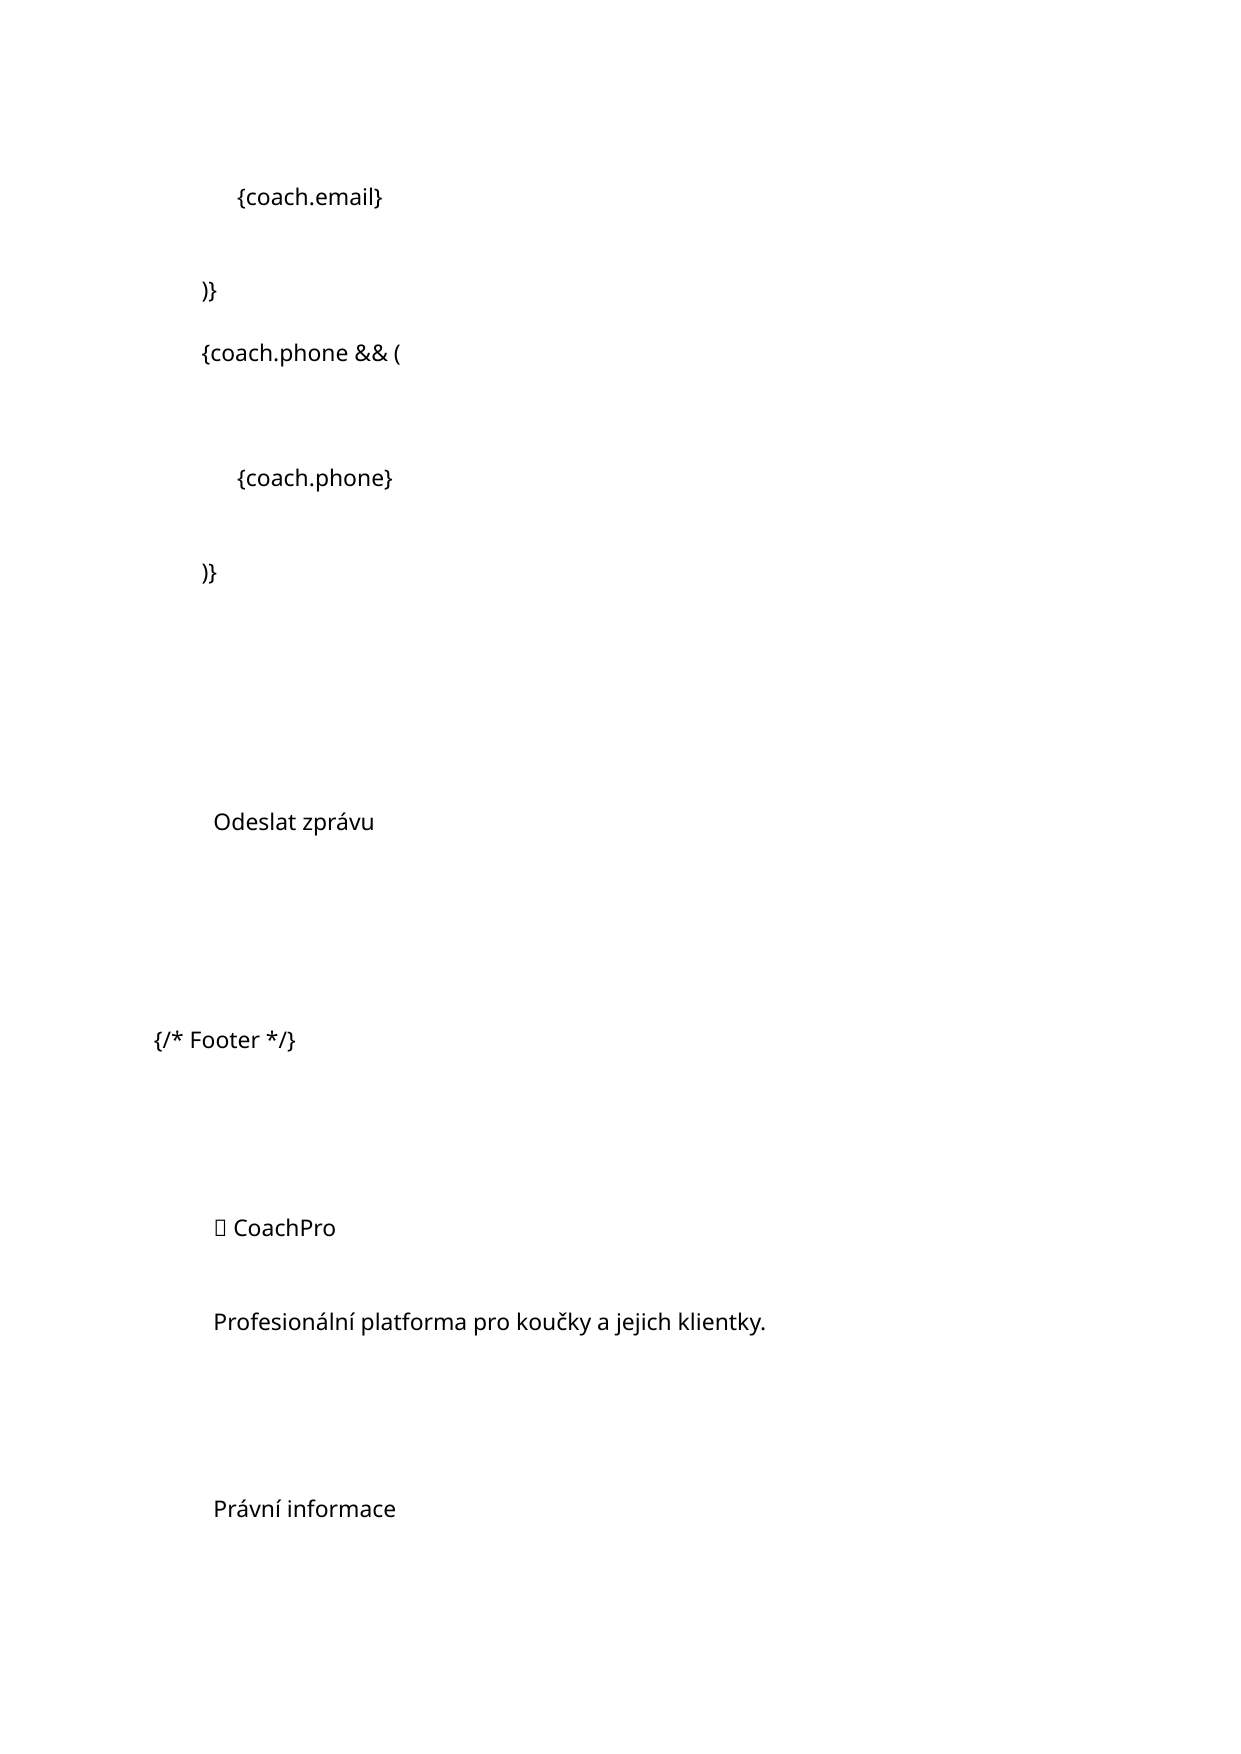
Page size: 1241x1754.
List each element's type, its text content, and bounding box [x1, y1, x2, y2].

text Profesionální platforma pro koučky a jejich klientky. [118, 1306, 1122, 1337]
text {coach.email} [118, 181, 1122, 212]
text {coach.phone && ( [118, 337, 1122, 368]
text Právní informace [118, 1493, 1122, 1524]
text {/* Footer */} [118, 1024, 1122, 1056]
text Odeslat zprávu [118, 806, 1122, 837]
text 🌿 CoachPro [118, 1212, 1122, 1243]
text )} [118, 274, 1122, 306]
text {coach.phone} [118, 462, 1122, 493]
text )} [118, 556, 1122, 587]
